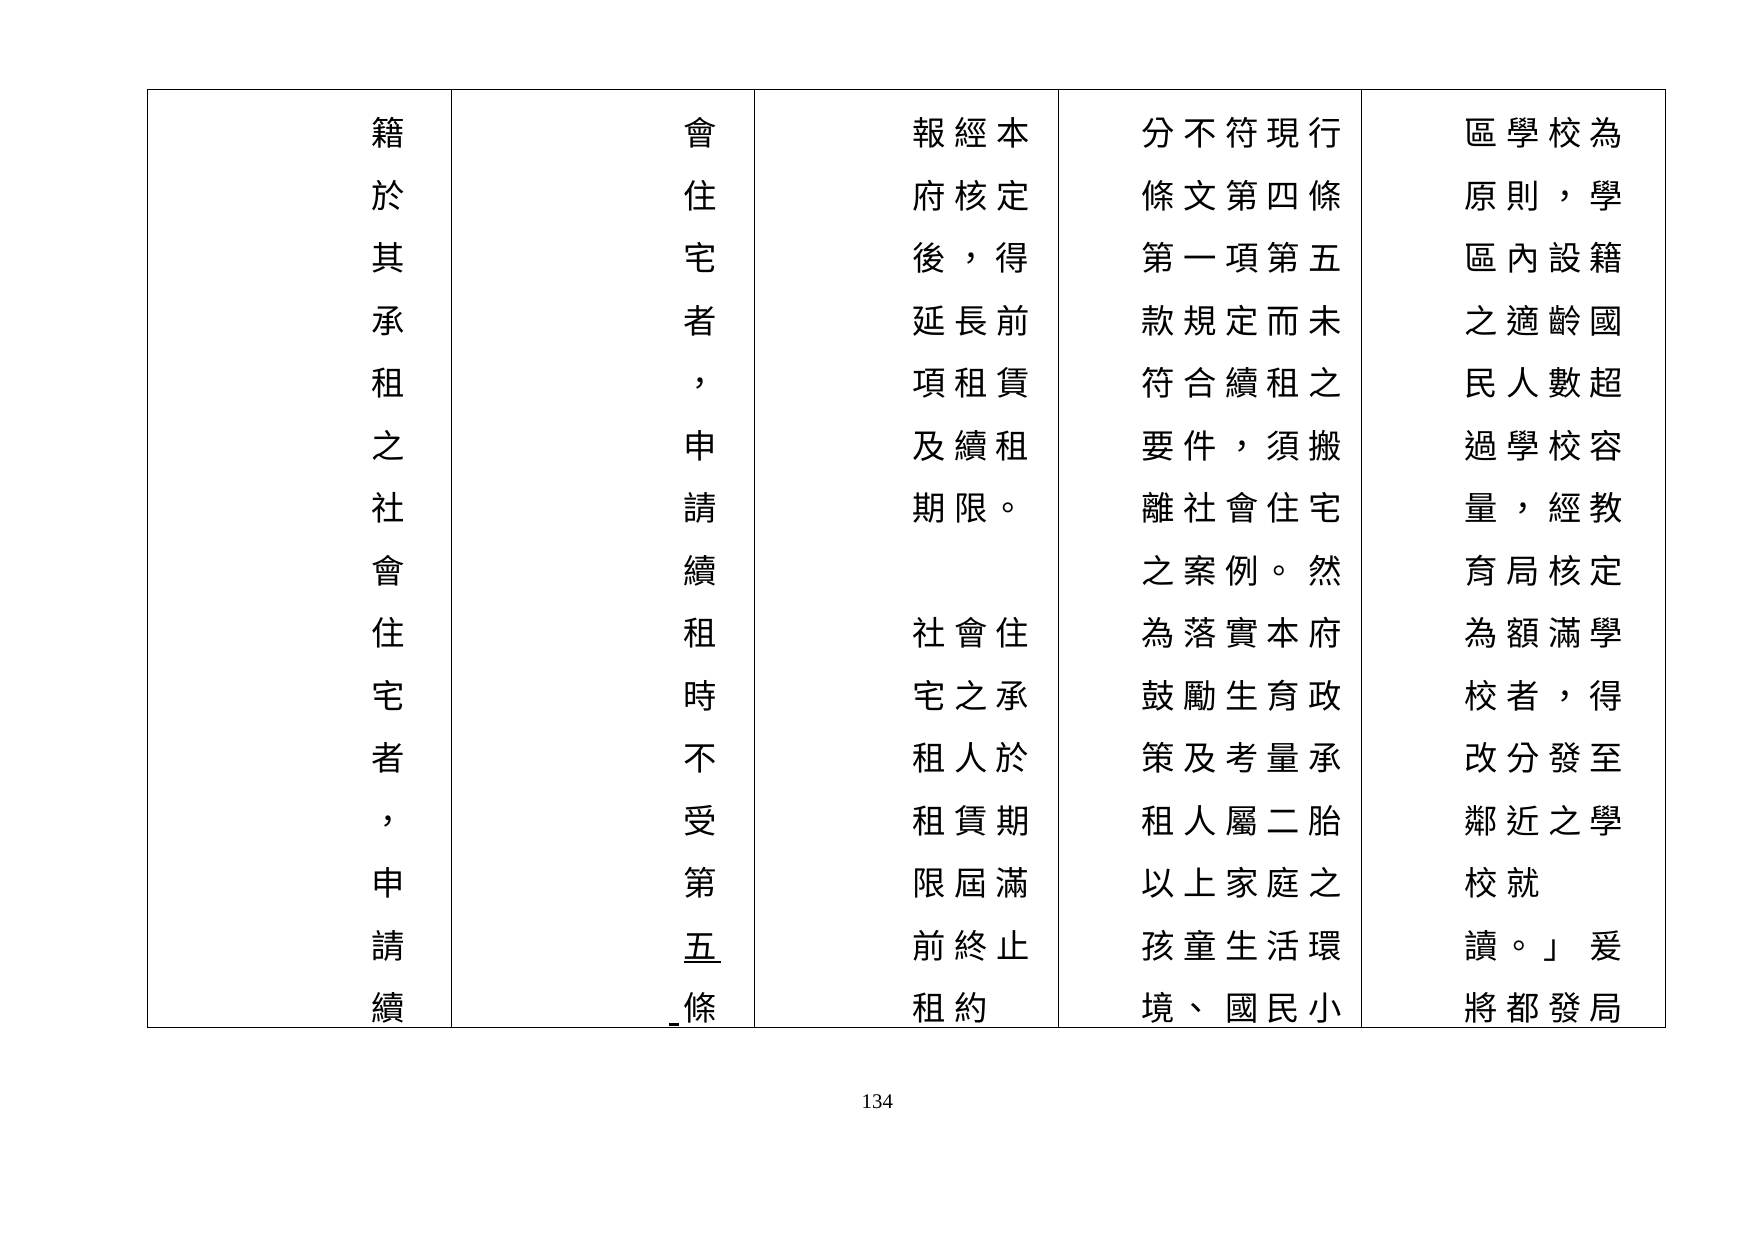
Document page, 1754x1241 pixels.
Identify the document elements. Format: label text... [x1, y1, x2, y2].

table_cell 會住宅者，申請續租時不受第五條 [452, 90, 754, 1027]
table_cell 報經本府核定後，得延長前項租賃及續租期限。 社會住宅之承租人於租賃期限屆滿前終止租約 [755, 90, 1058, 1027]
table_cell 分不符現行條文第四條第一項第五款規定而未符合續租之要件，須搬離社會住宅之案例。然為落實本府鼓勵生育政策及考量承租人屬二胎以上家庭之孩童生活環境、國民小 [1059, 90, 1361, 1027]
table_cell 區學校為原則，學區內設籍之適齡國民人數超過學校容量，經教育局核定為額滿學校者，得改分發至鄰近之學校就讀。」爰將都發局 [1362, 90, 1665, 1027]
table_cell 籍於其承租之社會住宅者，申請續 [148, 90, 451, 1027]
